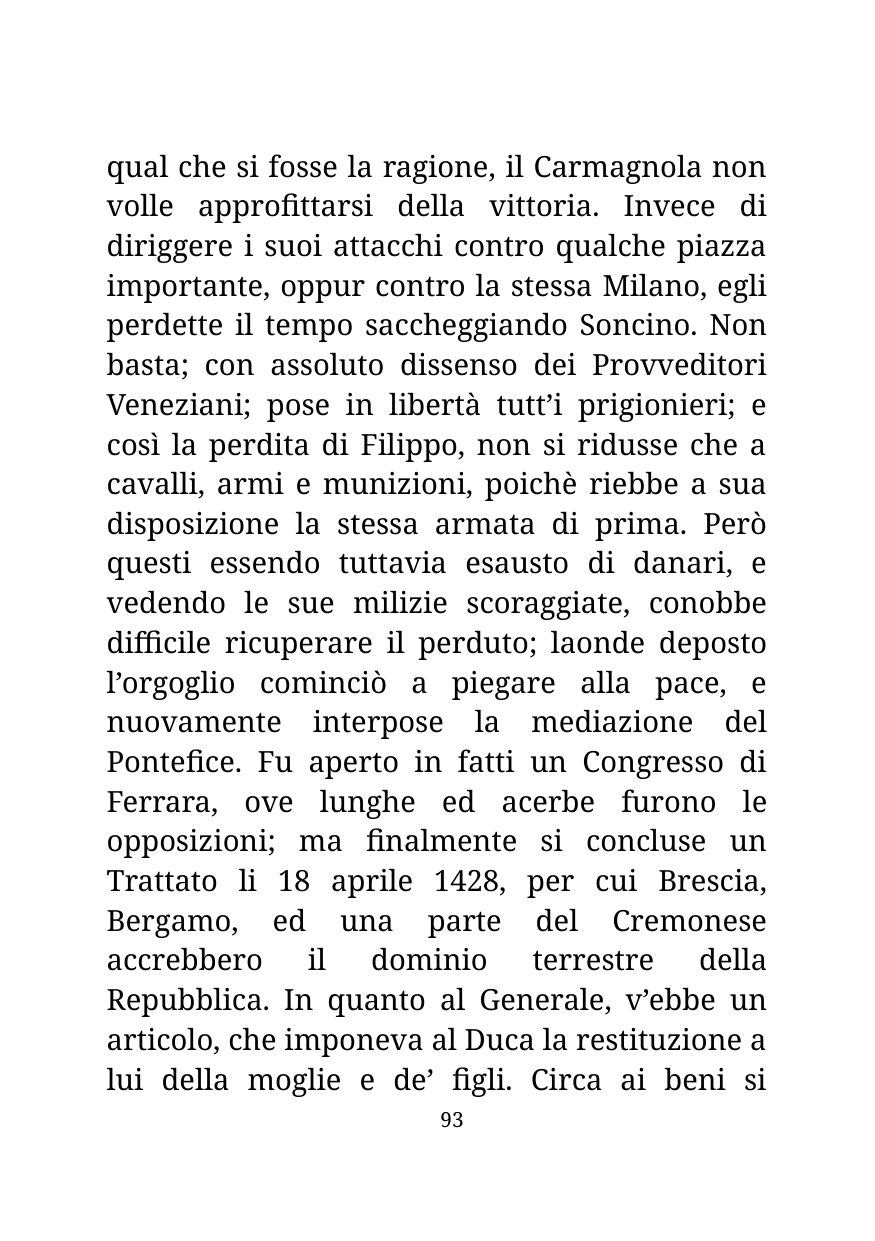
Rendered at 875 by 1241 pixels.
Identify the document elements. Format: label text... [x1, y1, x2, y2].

text qual che si fosse la ragione, il Carmagnola non volle approfittarsi della vittoria. Invece di diriggere i suoi attacchi contro qualche piazza importante, oppur contro la stessa Milano, egli perdette il tempo saccheggiando Soncino. Non basta; con assoluto dissenso dei Provveditori Veneziani; pose in libertà tutt’i prigionieri; e così la perdita di Filippo, non si ridusse che a cavalli, armi e munizioni, poichè riebbe a sua disposizione la stessa armata di prima. Però questi essendo tuttavia esausto di danari, e vedendo le sue milizie scoraggiate, conobbe difficile ricuperare il perduto; laonde deposto l’orgoglio cominciò a piegare alla pace, e nuovamente interpose la mediazione del Pontefice. Fu aperto in fatti un Congresso di Ferrara, ove lunghe ed acerbe furono le opposizioni; ma finalmente si concluse un Trattato li 18 aprile 1428, per cui Brescia, Bergamo, ed una parte del Cremonese accrebbero il dominio terrestre della Repubblica. In quanto al Generale, v’ebbe un articolo, che imponeva al Duca la restituzione a lui della moglie e de’ figli. Circa ai beni si [106, 146, 768, 1098]
